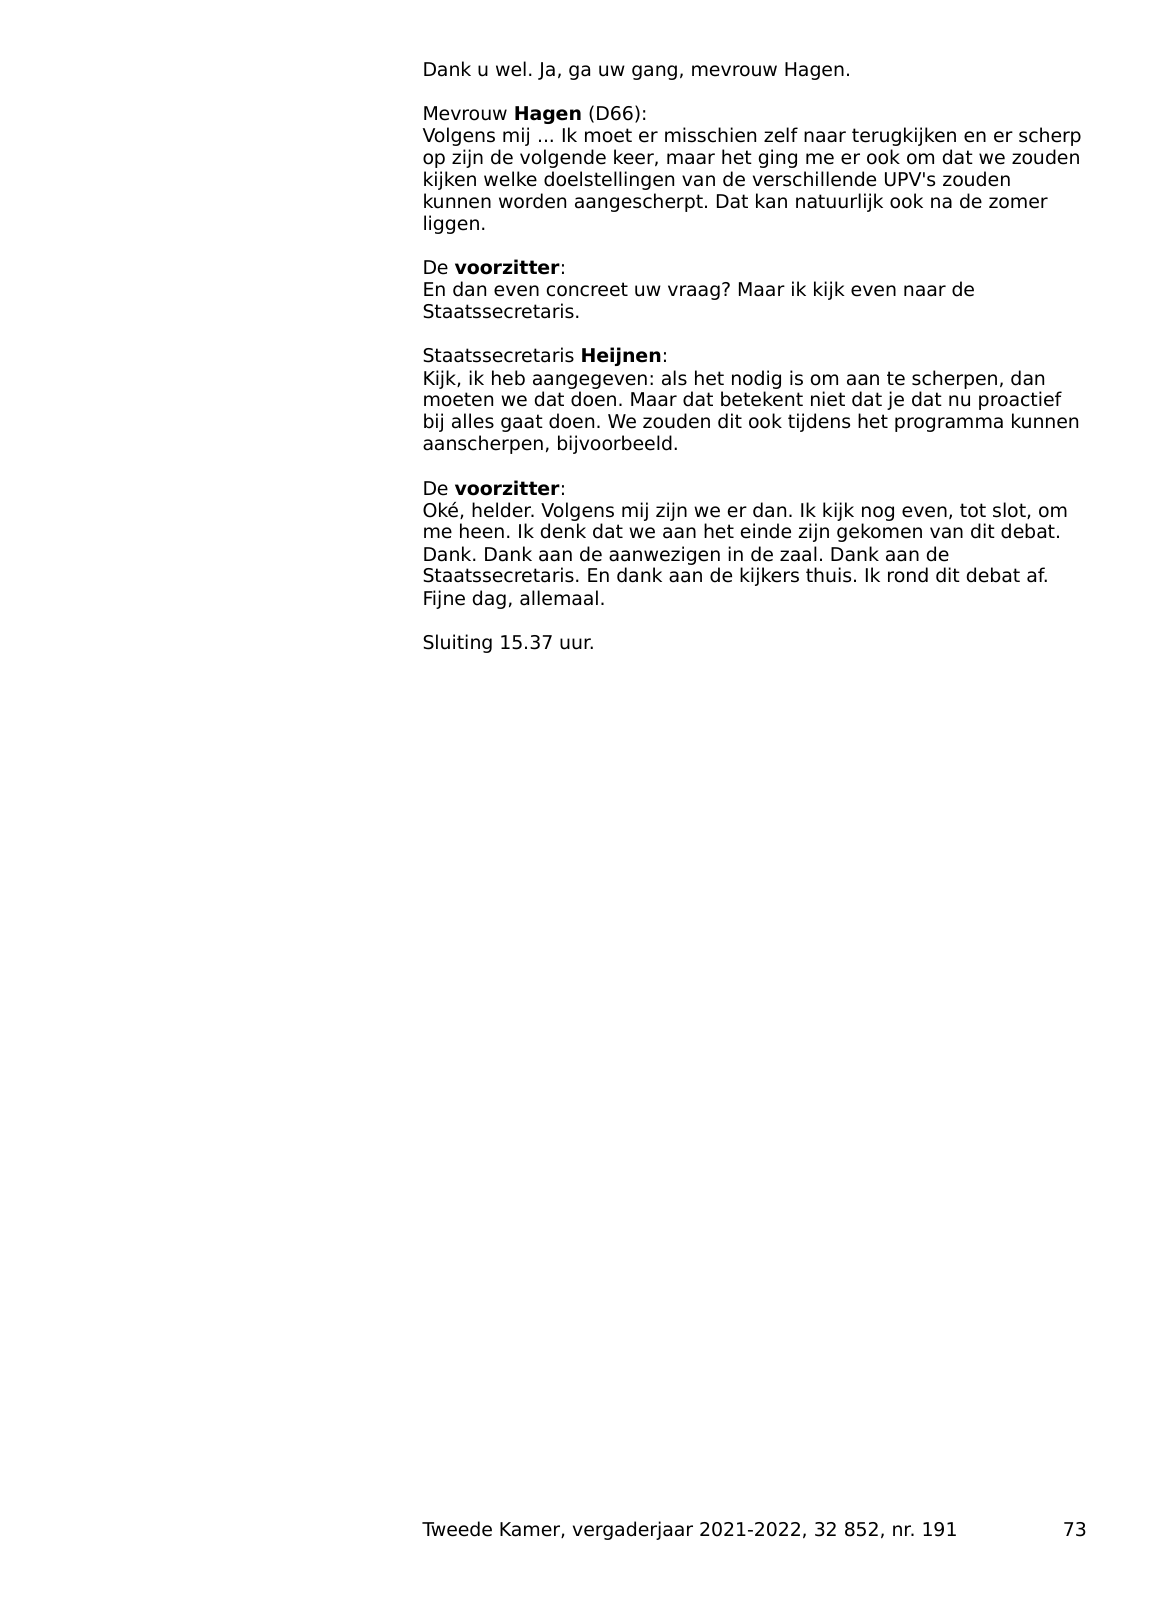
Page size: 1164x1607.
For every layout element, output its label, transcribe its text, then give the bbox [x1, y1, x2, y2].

text Staatssecretaris Heijnen: [422, 345, 1087, 367]
text Kijk, ik heb aangegeven: als het nodig is om aan te scherpen, dan moeten we dat doen. Maar dat betekent niet dat je dat nu proactief bij alles gaat doen. We zouden dit ook tijdens het programma kunnen aanscherpen, bijvoorbeeld. [422, 367, 1087, 455]
text En dan even concreet uw vraag? Maar ik kijk even naar de Staatssecretaris. [422, 279, 1087, 323]
text Sluiting 15.37 uur. [422, 632, 1087, 653]
text Volgens mij ... Ik moet er misschien zelf naar terugkijken en er scherp op zijn de volgende keer, maar het ging me er ook om dat we zouden kijken welke doelstellingen van de verschillende UPV's zouden kunnen worden aangescherpt. Dat kan natuurlijk ook na de zomer liggen. [422, 125, 1087, 235]
text De voorzitter: [422, 257, 1087, 279]
text Dank u wel. Ja, ga uw gang, mevrouw Hagen. [422, 59, 1087, 81]
text Mevrouw Hagen (D66): [422, 103, 1087, 125]
text De voorzitter: [422, 477, 1087, 499]
text Oké, helder. Volgens mij zijn we er dan. Ik kijk nog even, tot slot, om me heen. Ik denk dat we aan het einde zijn gekomen van dit debat. Dank. Dank aan de aanwezigen in de zaal. Dank aan de Staatssecretaris. En dank aan de kijkers thuis. Ik rond dit debat af. Fijne dag, allemaal. [422, 499, 1087, 609]
